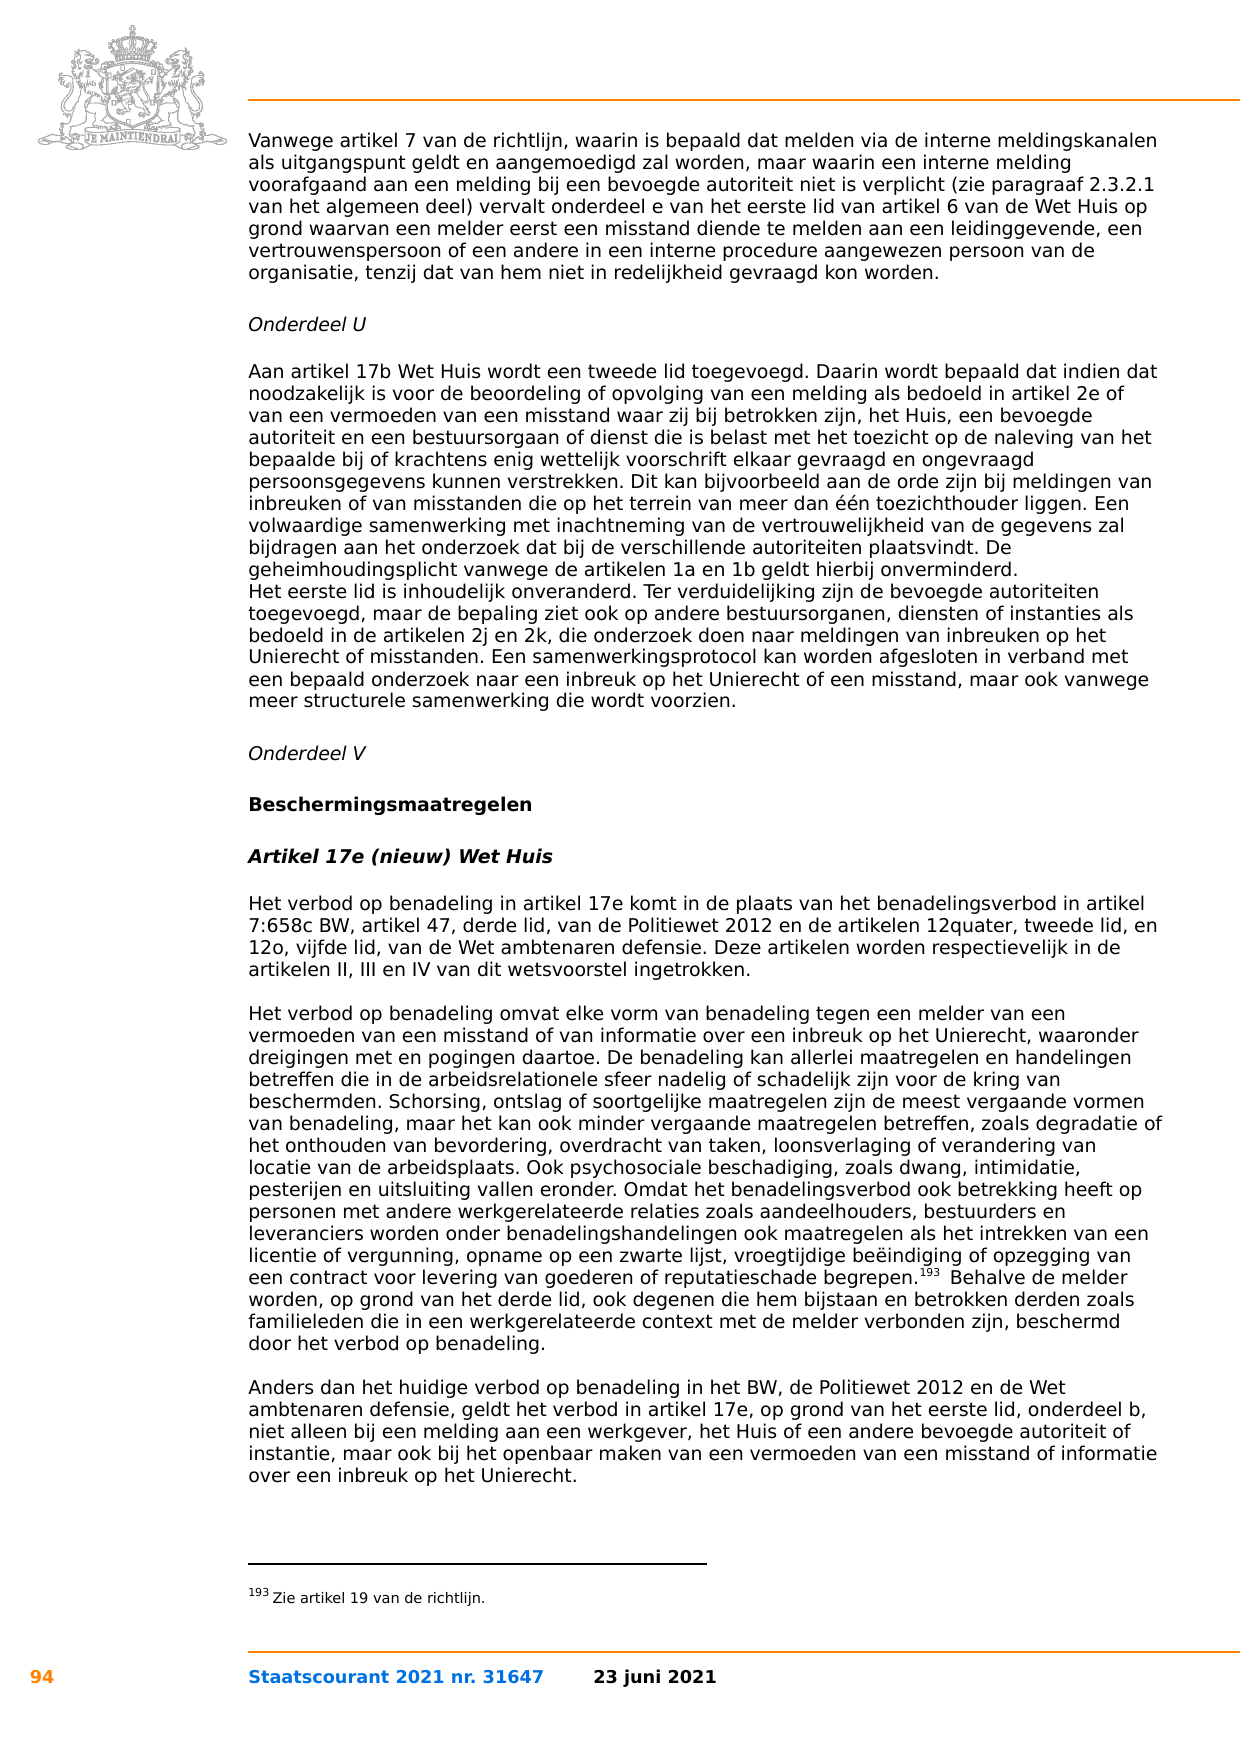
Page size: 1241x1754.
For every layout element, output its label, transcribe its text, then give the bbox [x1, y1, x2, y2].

text Het eerste lid is inhoudelijk onveranderd. Ter verduidelijking zijn de bevoegde autoriteiten toegevoegd, maar de bepaling ziet ook op andere bestuursorganen, diensten of instanties als bedoeld in de artikelen 2j en 2k, die onderzoek doen naar meldingen van inbreuken op het Unierecht of misstanden. Een samenwerkingsprotocol kan worden afgesloten in verband met een bepaald onderzoek naar een inbreuk op het Unierecht of een misstand, maar ook vanwege meer structurele samenwerking die wordt voorzien. [248, 581, 1163, 712]
text Zie artikel 19 van de richtlijn. [248, 1586, 1163, 1608]
subtitle Artikel 17e (nieuw) Wet Huis [248, 846, 1163, 868]
text Het verbod op benadeling omvat elke vorm van benadeling tegen een melder van een vermoeden van een misstand of van informatie over een inbreuk op het Unierecht, waaronder dreigingen met en pogingen daartoe. De benadeling kan allerlei maatregelen en handelingen betreffen die in de arbeidsrelationele sfeer nadelig of schadelijk zijn voor de kring van beschermden. Schorsing, ontslag of soortgelijke maatregelen zijn de meest vergaande vormen van benadeling, maar het kan ook minder vergaande maatregelen betreffen, zoals degradatie of het onthouden van bevordering, overdracht van taken, loonsverlaging of verandering van locatie van de arbeidsplaats. Ook psychosociale beschadiging, zoals dwang, intimidatie, pesterijen en uitsluiting vallen eronder. Omdat het benadelingsverbod ook betrekking heeft op personen met andere werkgerelateerde relaties zoals aandeelhouders, bestuurders en leveranciers worden onder benadelingshandelingen ook maatregelen als het intrekken van een licentie of vergunning, opname op een zwarte lijst, vroegtijdige beëindiging of opzegging van een contract voor levering van goederen of reputatieschade begrepen. Behalve de melder worden, op grond van het derde lid, ook degenen die hem bijstaan en betrokken derden zoals familieleden die in een werkgerelateerde context met de melder verbonden zijn, beschermd door het verbod op benadeling. [248, 1003, 1163, 1355]
text Anders dan het huidige verbod op benadeling in het BW, de Politiewet 2012 en de Wet ambtenaren defensie, geldt het verbod in artikel 17e, op grond van het eerste lid, onderdeel b, niet alleen bij een melding aan een werkgever, het Huis of een andere bevoegde autoriteit of instantie, maar ook bij het openbaar maken van een vermoeden van een misstand of informatie over een inbreuk op het Unierecht. [248, 1377, 1163, 1487]
subtitle Onderdeel U [248, 314, 1163, 336]
text Het verbod op benadeling in artikel 17e komt in de plaats van het benadelingsverbod in artikel 7:658c BW, artikel 47, derde lid, van de Politiewet 2012 en de artikelen 12quater, tweede lid, en 12o, vijfde lid, van de Wet ambtenaren defensie. Deze artikelen worden respectievelijk in de artikelen II, III en IV van dit wetsvoorstel ingetrokken. [248, 893, 1163, 981]
subtitle Beschermingsmaatregelen [248, 794, 1163, 816]
picture [38, 25, 227, 150]
subtitle Onderdeel V [248, 742, 1163, 764]
text Vanwege artikel 7 van de richtlijn, waarin is bepaald dat melden via de interne meldingskanalen als uitgangspunt geldt en aangemoedigd zal worden, maar waarin een interne melding voorafgaand aan een melding bij een bevoegde autoriteit niet is verplicht (zie paragraaf 2.3.2.1 van het algemeen deel) vervalt onderdeel e van het eerste lid van artikel 6 van de Wet Huis op grond waarvan een melder eerst een misstand diende te melden aan een leidinggevende, een vertrouwenspersoon of een andere in een interne procedure aangewezen persoon van de organisatie, tenzij dat van hem niet in redelijkheid gevraagd kon worden. [248, 130, 1163, 284]
text Aan artikel 17b Wet Huis wordt een tweede lid toegevoegd. Daarin wordt bepaald dat indien dat noodzakelijk is voor de beoordeling of opvolging van een melding als bedoeld in artikel 2e of van een vermoeden van een misstand waar zij bij betrokken zijn, het Huis, een bevoegde autoriteit en een bestuursorgaan of dienst die is belast met het toezicht op de naleving van het bepaalde bij of krachtens enig wettelijk voorschrift elkaar gevraagd en ongevraagd persoonsgegevens kunnen verstrekken. Dit kan bijvoorbeeld aan de orde zijn bij meldingen van inbreuken of van misstanden die op het terrein van meer dan één toezichthouder liggen. Een volwaardige samenwerking met inachtneming van de vertrouwelijkheid van de gegevens zal bijdragen aan het onderzoek dat bij de verschillende autoriteiten plaatsvindt. De geheimhoudingsplicht vanwege de artikelen 1a en 1b geldt hierbij onverminderd. [248, 361, 1163, 581]
